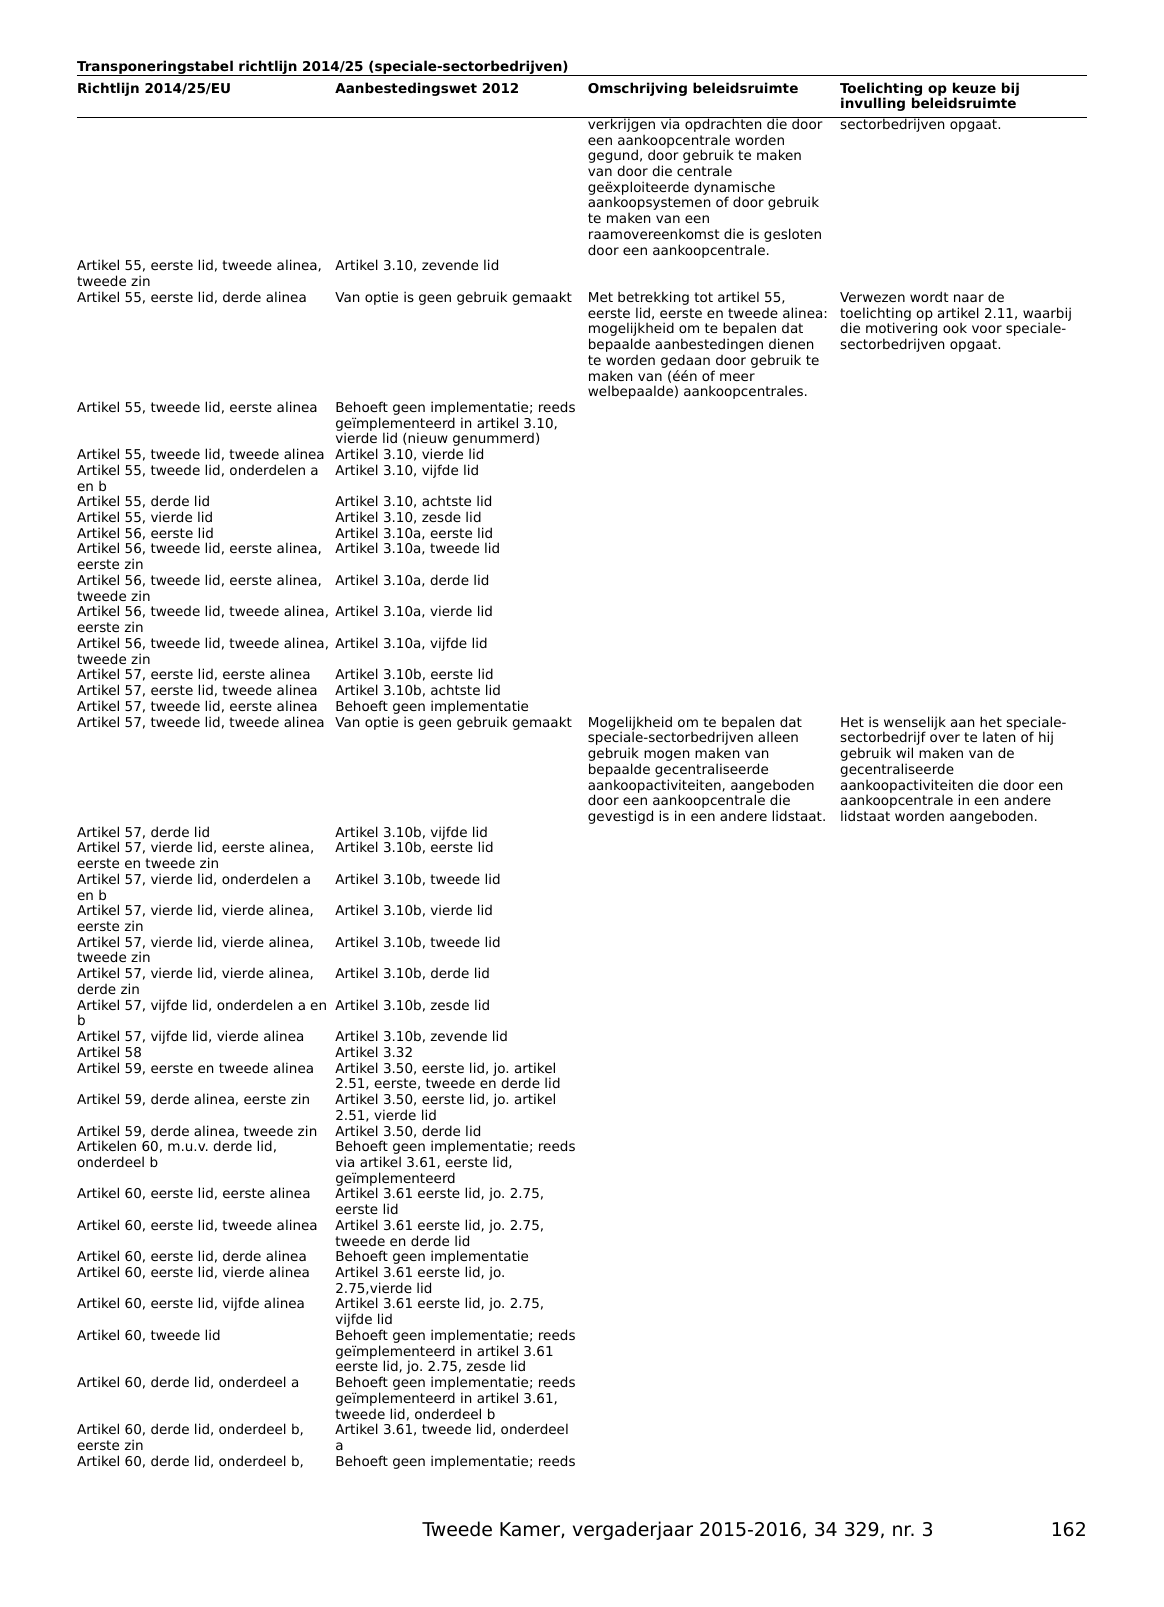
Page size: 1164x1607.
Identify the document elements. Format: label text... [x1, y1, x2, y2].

table_cell [329, 118, 582, 258]
table_cell [834, 494, 1087, 510]
table_cell Omschrijving beleidsruimte [582, 76, 834, 117]
table_cell Artikel 56, tweede lid, eerste alinea, eerste zin [77, 541, 329, 573]
table_cell [582, 903, 834, 934]
table_cell [834, 903, 1087, 934]
table_cell Artikel 3.32 [329, 1045, 582, 1060]
table_cell Behoeft geen implementatie [329, 699, 582, 714]
table_cell [582, 541, 834, 573]
table_cell Richtlijn 2014/25/EU [77, 76, 329, 117]
table_cell [582, 1029, 834, 1045]
table_cell Artikel 55, vierde lid [77, 510, 329, 526]
table_cell Artikel 3.10b, zevende lid [329, 1029, 582, 1045]
table_cell Artikel 60, derde lid, onderdeel b, eerste zin [77, 1422, 329, 1454]
table_cell Artikel 57, vierde lid, vierde alinea, eerste zin [77, 903, 329, 934]
table_cell [834, 573, 1087, 604]
table_cell sectorbedrijven opgaat. [834, 118, 1087, 258]
table_cell [582, 1375, 834, 1422]
table_cell [834, 1249, 1087, 1265]
table_cell [834, 1060, 1087, 1092]
table_cell Artikel 57, vijfde lid, vierde alinea [77, 1029, 329, 1045]
table_cell Artikel 56, tweede lid, tweede alinea, eerste zin [77, 604, 329, 636]
table_cell Artikel 55, eerste lid, tweede alinea, tweede zin [77, 258, 329, 290]
table_cell [582, 1092, 834, 1123]
table_cell Artikel 3.50, derde lid [329, 1123, 582, 1139]
table_cell Artikel 55, tweede lid, onderdelen a en b [77, 463, 329, 494]
table_cell [582, 1296, 834, 1328]
table_cell Artikel 3.10, zevende lid [329, 258, 582, 290]
table_cell [582, 447, 834, 463]
table_cell Artikel 60, eerste lid, derde alinea [77, 1249, 329, 1265]
table_cell [834, 1422, 1087, 1454]
table_cell [834, 258, 1087, 290]
table_cell Artikel 59, derde alinea, tweede zin [77, 1123, 329, 1139]
table_cell Artikel 3.10a, eerste lid [329, 526, 582, 541]
table_cell [834, 1123, 1087, 1139]
table_cell [582, 1139, 834, 1186]
table_cell [582, 1045, 834, 1060]
table_cell Artikel 60, eerste lid, eerste alinea [77, 1186, 329, 1218]
table_cell Artikel 58 [77, 1045, 329, 1060]
table_cell [582, 526, 834, 541]
table_cell Artikel 60, eerste lid, vierde alinea [77, 1265, 329, 1296]
table_cell [834, 683, 1087, 699]
table_cell Mogelijkheid om te bepalen dat speciale-sectorbedrijven alleen gebruik mogen maken van bepaalde gecentraliseerde aankoopactiviteiten, aangeboden door een aankoopcentrale die gevestigd is in een andere lidstaat. [582, 714, 834, 824]
table_cell Van optie is geen gebruik gemaakt [329, 714, 582, 824]
table_cell Artikel 3.61 eerste lid, jo. 2.75, tweede en derde lid [329, 1218, 582, 1249]
table_cell [582, 1249, 834, 1265]
table_cell [582, 825, 834, 840]
table_cell Toelichting op keuze bij invulling beleidsruimte [834, 76, 1087, 117]
table_cell [582, 1060, 834, 1092]
table_cell Aanbestedingswet 2012 [329, 76, 582, 117]
table_cell Artikel 3.10, zesde lid [329, 510, 582, 526]
table_cell Artikel 56, tweede lid, eerste alinea, tweede zin [77, 573, 329, 604]
table_cell Artikel 3.50, eerste lid, jo. artikel 2.51, eerste, tweede en derde lid [329, 1060, 582, 1092]
table_cell Artikel 3.10a, vijfde lid [329, 636, 582, 667]
table_cell Artikel 3.50, eerste lid, jo. artikel 2.51, vierde lid [329, 1092, 582, 1123]
table_cell [834, 510, 1087, 526]
table_cell Artikel 3.10, achtste lid [329, 494, 582, 510]
table_cell [582, 872, 834, 903]
table_cell Artikel 57, vierde lid, vierde alinea, tweede zin [77, 935, 329, 966]
table_cell [582, 636, 834, 667]
table_cell [834, 1296, 1087, 1328]
table_cell [834, 541, 1087, 573]
table_cell Artikel 3.10b, tweede lid [329, 872, 582, 903]
table_cell Artikel 57, vijfde lid, onderdelen a en b [77, 998, 329, 1029]
table_cell Artikel 60, derde lid, onderdeel a [77, 1375, 329, 1422]
table_cell Artikel 57, eerste lid, eerste alinea [77, 667, 329, 683]
table_cell [834, 400, 1087, 447]
table_cell Artikel 55, tweede lid, eerste alinea [77, 400, 329, 447]
table_cell Artikel 3.10b, derde lid [329, 966, 582, 997]
table_cell Verwezen wordt naar de toelichting op artikel 2.11, waarbij die motivering ook voor speciale-sectorbedrijven opgaat. [834, 290, 1087, 400]
table_cell Artikel 57, eerste lid, tweede alinea [77, 683, 329, 699]
table_cell Artikel 3.10a, tweede lid [329, 541, 582, 573]
table_cell Artikel 56, eerste lid [77, 526, 329, 541]
table_cell [582, 573, 834, 604]
table_cell Artikel 60, derde lid, onderdeel b, [77, 1454, 329, 1469]
table_cell [834, 998, 1087, 1029]
table_cell [582, 1328, 834, 1375]
table_cell Artikel 3.10b, achtste lid [329, 683, 582, 699]
table_cell [582, 1454, 834, 1469]
table_cell Artikel 3.61 eerste lid, jo. 2.75,vierde lid [329, 1265, 582, 1296]
table_cell [834, 604, 1087, 636]
table_header Transponeringstabel richtlijn 2014/25 (speciale-sectorbedrijven) [77, 59, 1087, 75]
table_cell Behoeft geen implementatie; reeds geïmplementeerd in artikel 3.61, tweede lid, onderdeel b [329, 1375, 582, 1422]
table_cell [834, 1029, 1087, 1045]
table_cell Artikel 3.10b, vijfde lid [329, 825, 582, 840]
table_cell Artikel 55, derde lid [77, 494, 329, 510]
table_cell Behoeft geen implementatie; reeds [329, 1454, 582, 1469]
table_cell [834, 526, 1087, 541]
table_cell [582, 667, 834, 683]
table_cell verkrijgen via opdrachten die door een aankoopcentrale worden gegund, door gebruik te maken van door die centrale geëxploiteerde dynamische aankoopsystemen of door gebruik te maken van een raamovereenkomst die is gesloten door een aankoopcentrale. [582, 118, 834, 258]
table_cell Behoeft geen implementatie; reeds via artikel 3.61, eerste lid, geïmplementeerd [329, 1139, 582, 1186]
table_cell [834, 1454, 1087, 1469]
table_cell Het is wenselijk aan het speciale-sectorbedrijf over te laten of hij gebruik wil maken van de gecentraliseerde aankoopactiviteiten die door een aankoopcentrale in een andere lidstaat worden aangeboden. [834, 714, 1087, 824]
table_cell Artikel 57, derde lid [77, 825, 329, 840]
table_cell Artikel 3.61 eerste lid, jo. 2.75, eerste lid [329, 1186, 582, 1218]
table_cell [834, 840, 1087, 872]
table_cell [582, 1422, 834, 1454]
table_cell Artikel 60, tweede lid [77, 1328, 329, 1375]
table_cell [834, 699, 1087, 714]
table_cell [582, 1265, 834, 1296]
table_cell Artikel 57, tweede lid, eerste alinea [77, 699, 329, 714]
table_cell Artikel 3.10b, vierde lid [329, 903, 582, 934]
table_cell Artikel 57, tweede lid, tweede alinea [77, 714, 329, 824]
table_cell Artikel 57, vierde lid, onderdelen a en b [77, 872, 329, 903]
table_cell [834, 872, 1087, 903]
table_cell [582, 463, 834, 494]
table_cell [834, 1092, 1087, 1123]
table_cell Behoeft geen implementatie; reeds geïmplementeerd in artikel 3.10, vierde lid (nieuw genummerd) [329, 400, 582, 447]
table_cell [834, 1328, 1087, 1375]
table_cell [834, 463, 1087, 494]
table_cell Artikel 3.10b, eerste lid [329, 840, 582, 872]
table_cell Behoeft geen implementatie [329, 1249, 582, 1265]
table_cell Artikel 3.61, tweede lid, onderdeel a [329, 1422, 582, 1454]
table_cell [834, 1218, 1087, 1249]
table_cell Artikel 3.10b, zesde lid [329, 998, 582, 1029]
table_cell [834, 1045, 1087, 1060]
table_cell [834, 1375, 1087, 1422]
table_cell [834, 667, 1087, 683]
table_cell Met betrekking tot artikel 55, eerste lid, eerste en tweede alinea: mogelijkheid om te bepalen dat bepaalde aanbestedingen dienen te worden gedaan door gebruik te maken van (één of meer welbepaalde) aankoopcentrales. [582, 290, 834, 400]
table_cell [582, 699, 834, 714]
table_cell [834, 636, 1087, 667]
table_cell [834, 1186, 1087, 1218]
table_cell Behoeft geen implementatie; reeds geïmplementeerd in artikel 3.61 eerste lid, jo. 2.75, zesde lid [329, 1328, 582, 1375]
table_cell [582, 683, 834, 699]
table_cell [582, 604, 834, 636]
table_cell Artikel 59, eerste en tweede alinea [77, 1060, 329, 1092]
table_cell [582, 998, 834, 1029]
table_cell Artikel 3.10a, derde lid [329, 573, 582, 604]
table_cell Artikel 57, vierde lid, vierde alinea, derde zin [77, 966, 329, 997]
table_cell [582, 1186, 834, 1218]
table_cell Artikel 3.10b, tweede lid [329, 935, 582, 966]
table_cell [834, 1265, 1087, 1296]
table_cell Artikelen 60, m.u.v. derde lid, onderdeel b [77, 1139, 329, 1186]
table_cell [582, 966, 834, 997]
table_cell [582, 840, 834, 872]
table_cell Artikel 3.61 eerste lid, jo. 2.75, vijfde lid [329, 1296, 582, 1328]
table_cell Artikel 3.10, vierde lid [329, 447, 582, 463]
table_cell [582, 258, 834, 290]
table_cell Artikel 3.10b, eerste lid [329, 667, 582, 683]
table_cell [834, 1139, 1087, 1186]
table_cell Artikel 60, eerste lid, tweede alinea [77, 1218, 329, 1249]
table_cell [582, 935, 834, 966]
table_cell Artikel 60, eerste lid, vijfde alinea [77, 1296, 329, 1328]
table_cell Artikel 55, tweede lid, tweede alinea [77, 447, 329, 463]
table_cell [834, 935, 1087, 966]
table_cell [582, 1218, 834, 1249]
table_cell [77, 118, 329, 258]
table_cell Artikel 3.10, vijfde lid [329, 463, 582, 494]
table_cell [834, 447, 1087, 463]
table_cell Artikel 59, derde alinea, eerste zin [77, 1092, 329, 1123]
table_cell [582, 494, 834, 510]
table_cell Van optie is geen gebruik gemaakt [329, 290, 582, 400]
table_cell [582, 1123, 834, 1139]
table_cell [582, 510, 834, 526]
table_cell Artikel 3.10a, vierde lid [329, 604, 582, 636]
table_cell Artikel 56, tweede lid, tweede alinea, tweede zin [77, 636, 329, 667]
table_cell Artikel 55, eerste lid, derde alinea [77, 290, 329, 400]
table_cell Artikel 57, vierde lid, eerste alinea, eerste en tweede zin [77, 840, 329, 872]
table_cell [834, 825, 1087, 840]
table_cell [582, 400, 834, 447]
table_cell [834, 966, 1087, 997]
